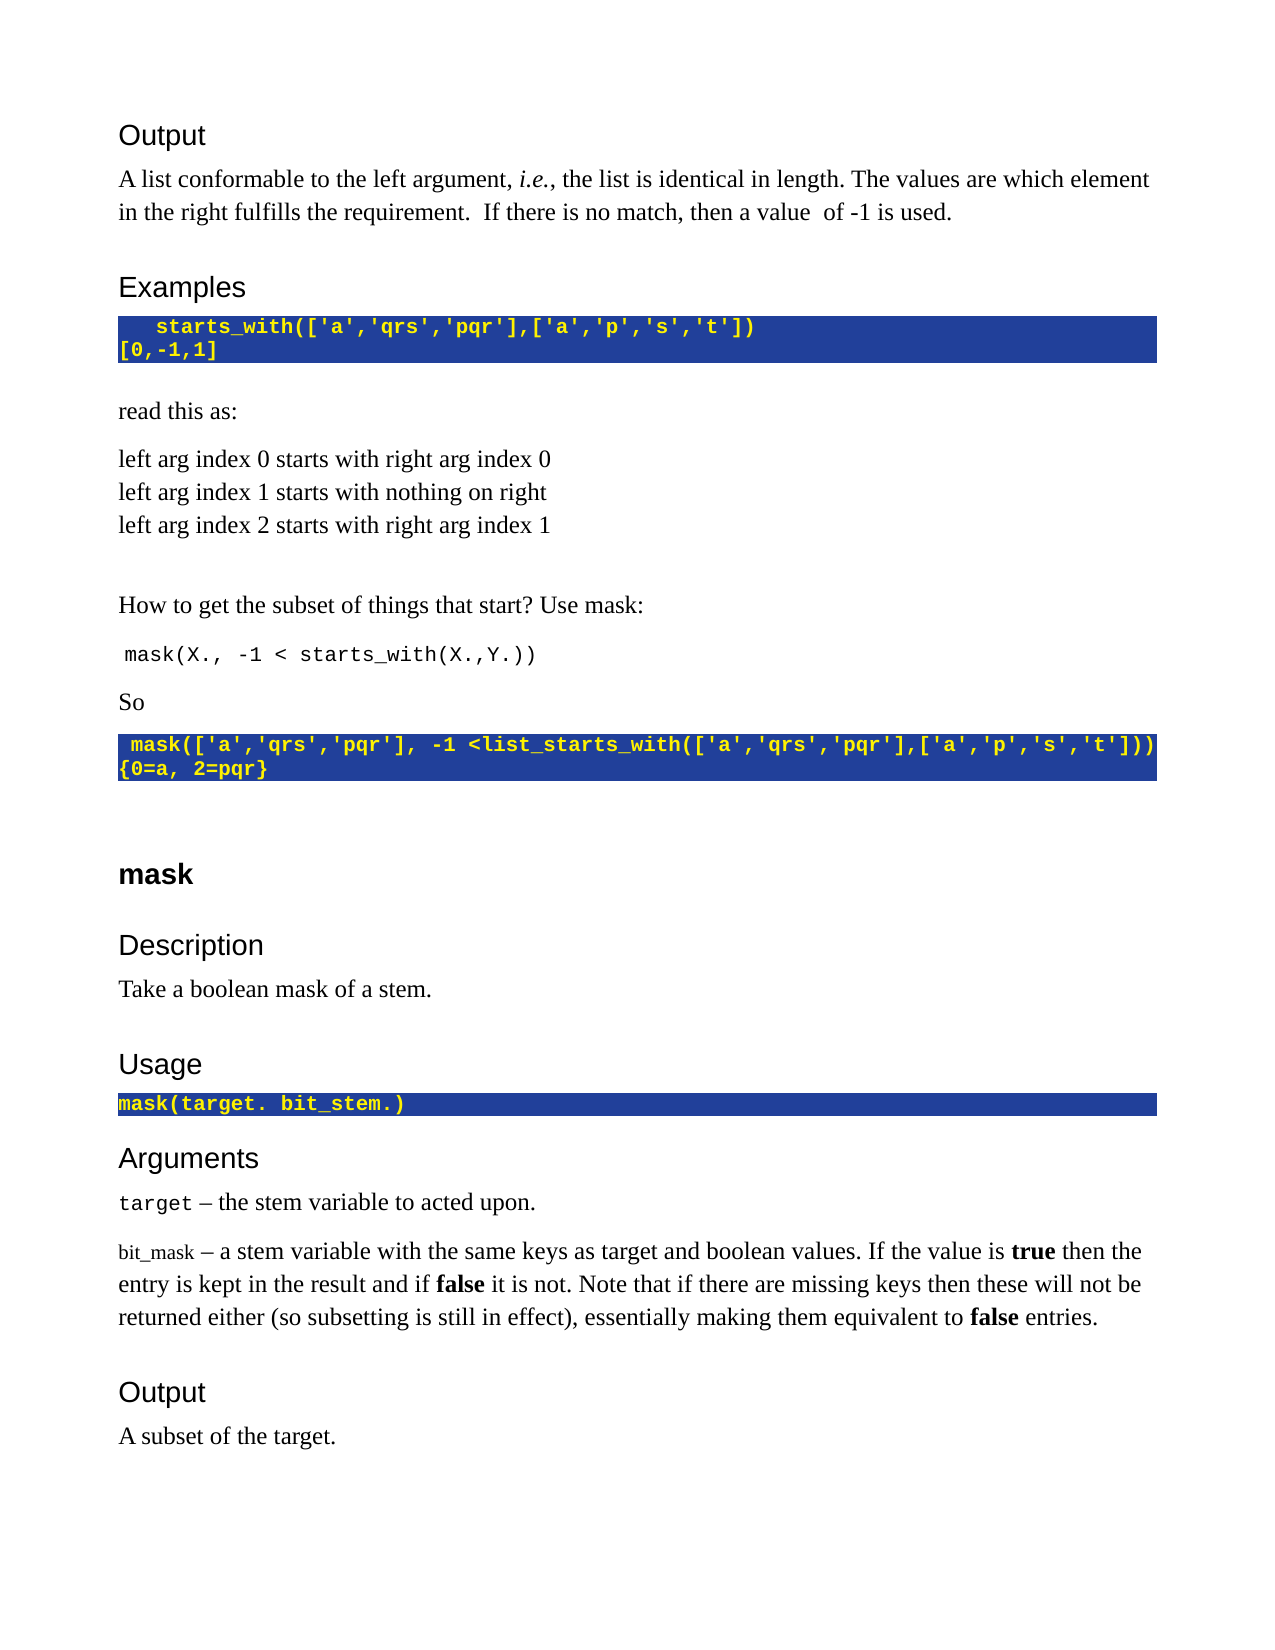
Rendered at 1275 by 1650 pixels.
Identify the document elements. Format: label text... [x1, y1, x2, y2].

text read this as: [118, 363, 1157, 425]
text mask(['a','qrs','pqr'], -1 <list_starts_with(['a','qrs','pqr'],['a','p','s','t'])) [118, 734, 1157, 758]
text [0,-1,1] [118, 339, 1157, 363]
subtitle Arguments [118, 1141, 1157, 1175]
subtitle Examples [118, 270, 1157, 303]
text starts_with(['a','qrs','pqr'],['a','p','s','t']) [118, 316, 1157, 339]
subtitle mask [118, 857, 1157, 891]
subtitle Usage [118, 1047, 1157, 1080]
text left arg index 0 starts with right arg index 0 left arg index 1 starts with nothing on right left arg index 2 starts with right arg index 1 [118, 444, 1157, 572]
text mask(target. bit_stem.) [118, 1093, 1157, 1116]
text So [118, 687, 1157, 715]
subtitle Output [118, 118, 1157, 152]
subtitle Description [118, 928, 1157, 962]
text Take a boolean mask of a stem. [118, 974, 1157, 1003]
text A list conformable to the left argument, i.e., the list is identical in length. The values are which element in the right fulfills the requirement. If there is no match, then a value of -1 is used. [118, 164, 1157, 226]
subtitle Output [118, 1375, 1157, 1408]
text A subset of the target. [118, 1421, 1157, 1449]
text mask(X., -1 < starts_with(X.,Y.)) [118, 638, 1157, 668]
text bit_mask – a stem variable with the same keys as target and boolean values. If the value is true then the entry is kept in the result and if false it is not. Note that if there are missing keys then these will not be returned either (so subsetting is still in effect), essentially making them equivalent to false entries. [118, 1236, 1157, 1331]
text How to get the subset of things that start? Use mask: [118, 590, 1157, 619]
text {0=a, 2=pqr} [118, 758, 1157, 781]
text target – the stem variable to acted upon. [118, 1187, 1157, 1217]
